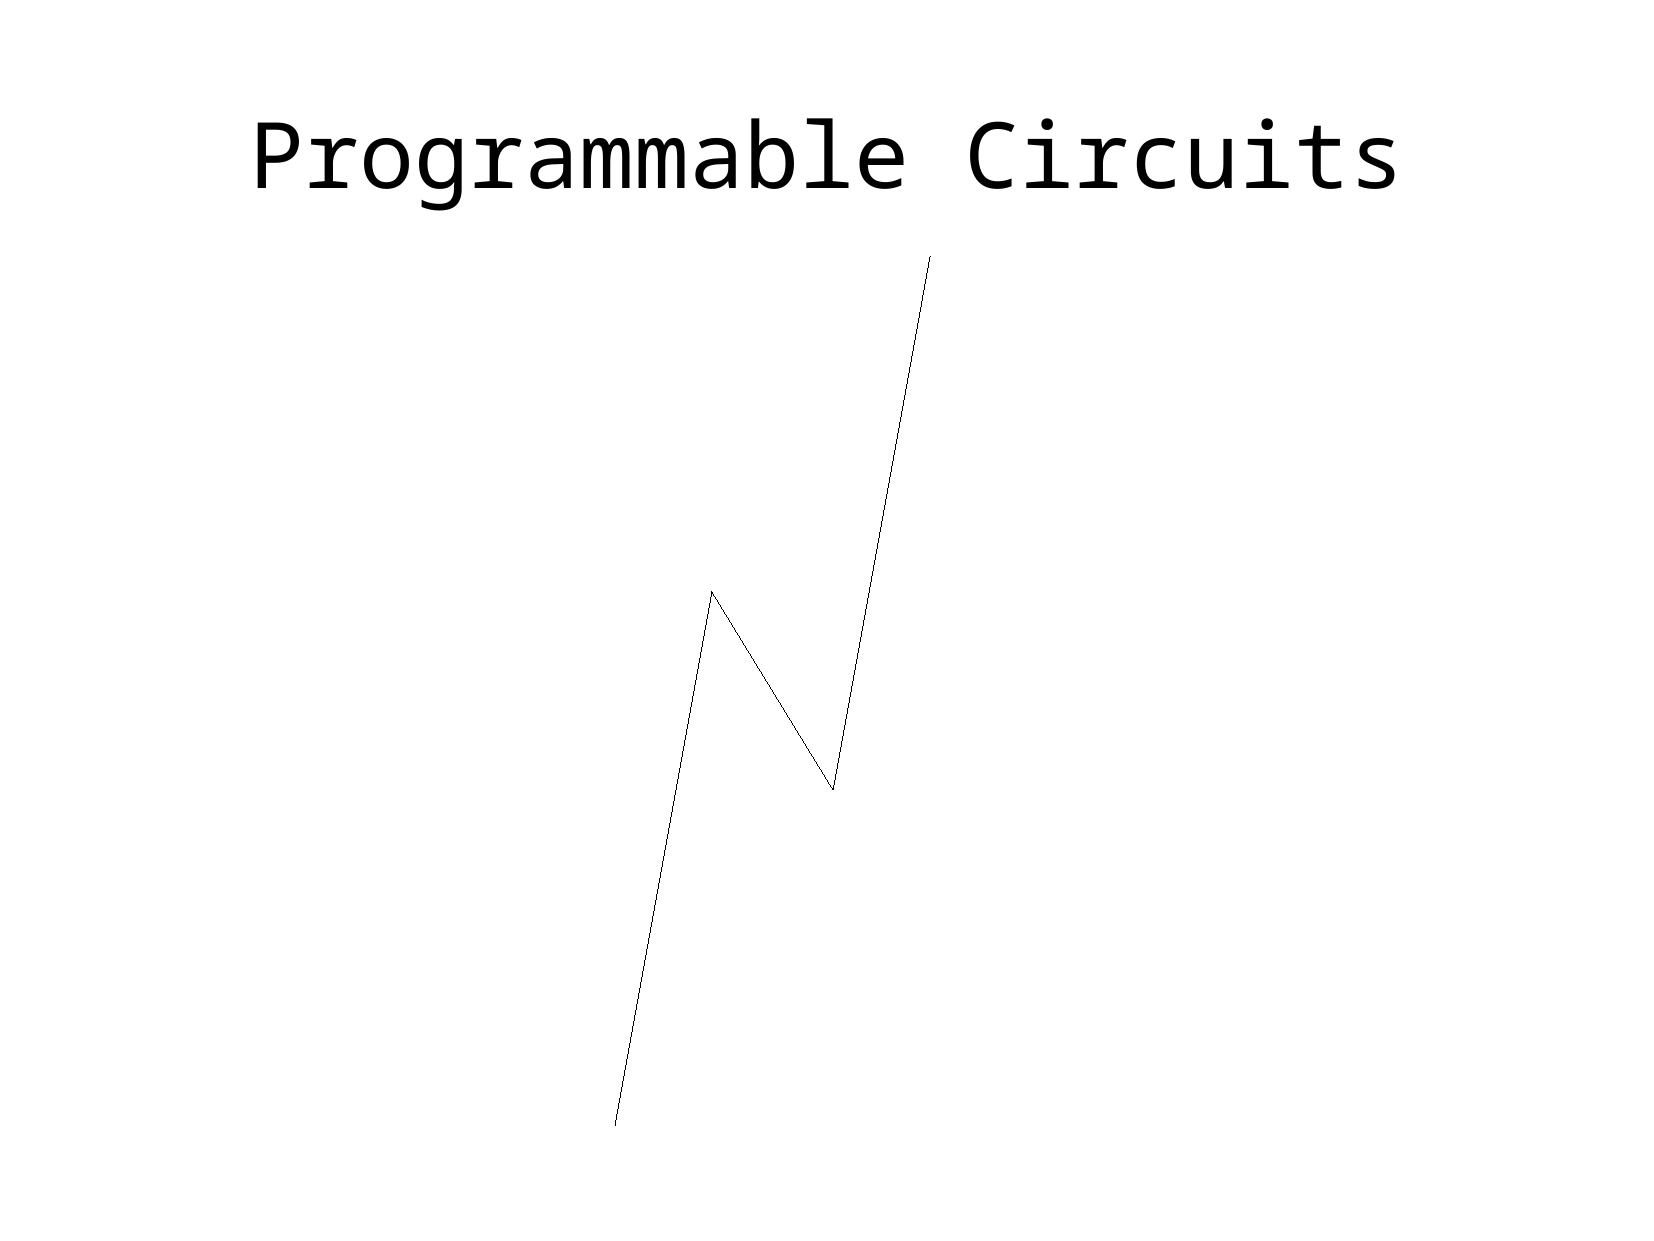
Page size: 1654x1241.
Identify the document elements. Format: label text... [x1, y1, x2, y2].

title Programmable Circuits [82, 49, 1571, 257]
